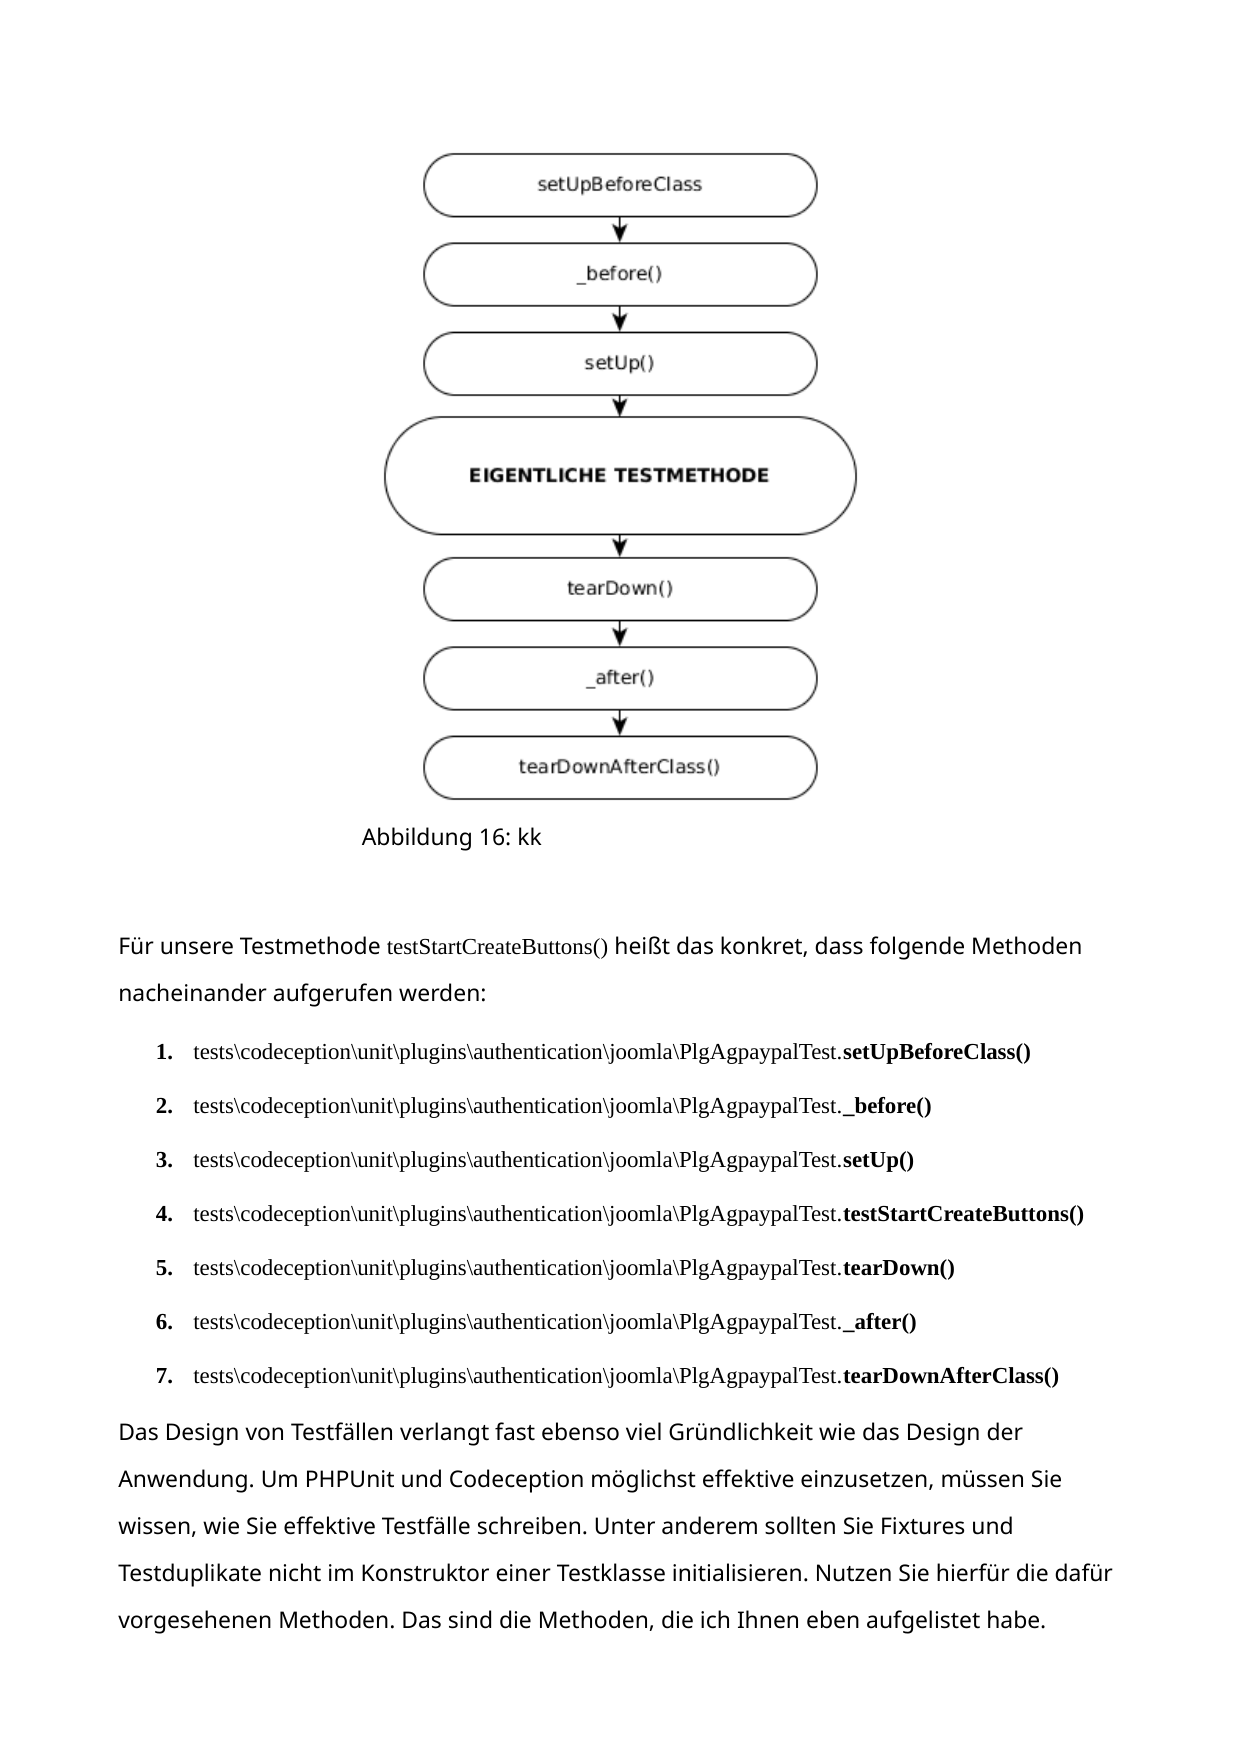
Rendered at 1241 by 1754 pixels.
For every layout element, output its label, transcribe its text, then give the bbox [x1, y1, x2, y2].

picture [361, 130, 879, 822]
list tests\codeception\unit\plugins\authentication\joomla\PlgAgpaypalTest.testStartCreateButtons() [156, 1200, 1122, 1226]
list tests\codeception\unit\plugins\authentication\joomla\PlgAgpaypalTest.setUpBeforeClass() [156, 1038, 1122, 1064]
text Das Design von Testfällen verlangt fast ebenso viel Gründlichkeit wie das Design der Anwendung. Um PHPUnit und Codeception möglichst effektive einzusetzen, müssen Sie wissen, wie Sie effektive Testfälle schreiben. Unter anderem sollten Sie Fixtures und Testduplikate nicht im Konstruktor einer Testklasse initialisieren. Nutzen Sie hierfür die dafür vorgesehenen Methoden. Das sind die Methoden, die ich Ihnen eben aufgelistet habe. [118, 1416, 1122, 1635]
list tests\codeception\unit\plugins\authentication\joomla\PlgAgpaypalTest._before() [156, 1092, 1122, 1118]
list tests\codeception\unit\plugins\authentication\joomla\PlgAgpaypalTest.setUp() [156, 1146, 1122, 1172]
list tests\codeception\unit\plugins\authentication\joomla\PlgAgpaypalTest.tearDownAfterClass() [156, 1362, 1122, 1389]
text Für unsere Testmethode testStartCreateButtons() heißt das konkret, dass folgende Methoden nacheinander aufgerufen werden: [118, 929, 1122, 1008]
text Abbildung 16: kk [362, 822, 879, 852]
list tests\codeception\unit\plugins\authentication\joomla\PlgAgpaypalTest._after() [156, 1308, 1122, 1334]
list tests\codeception\unit\plugins\authentication\joomla\PlgAgpaypalTest.tearDown() [156, 1254, 1122, 1281]
